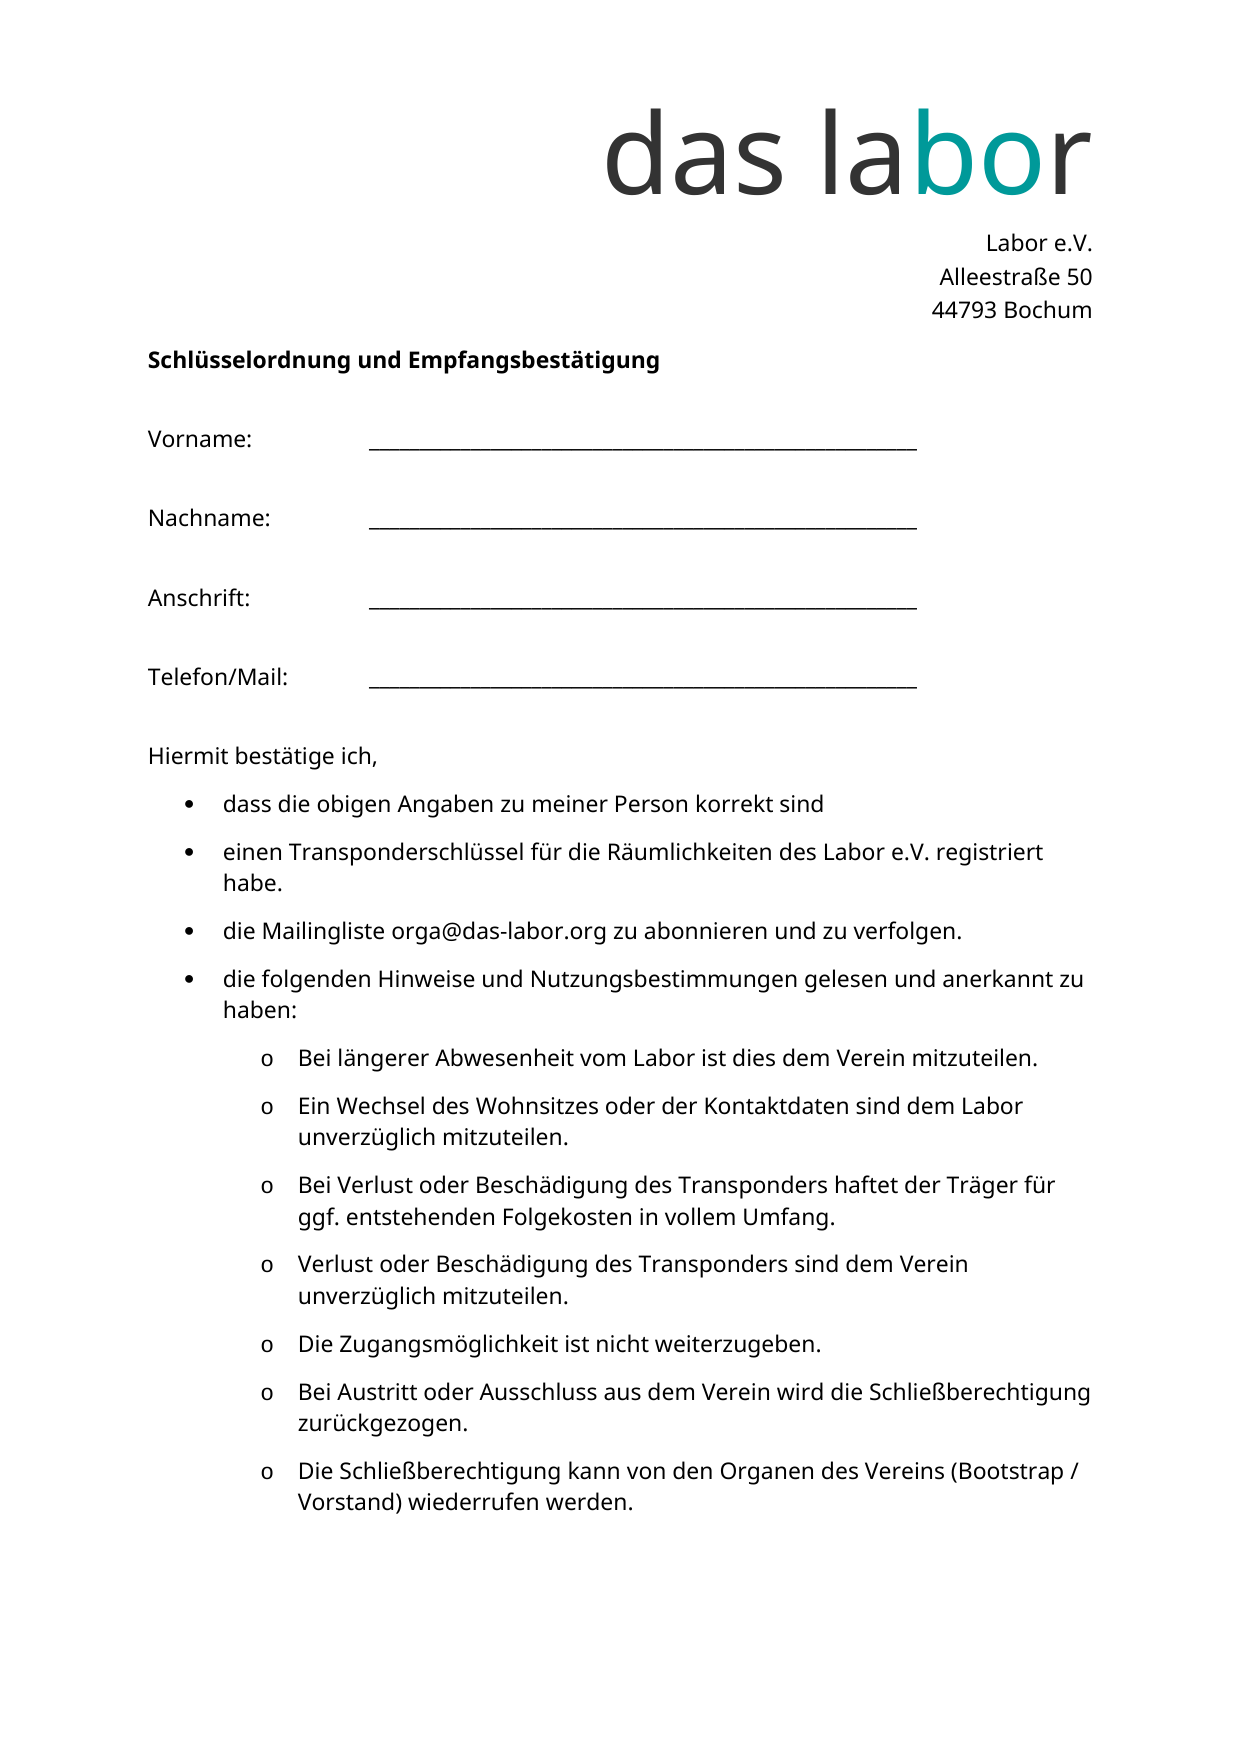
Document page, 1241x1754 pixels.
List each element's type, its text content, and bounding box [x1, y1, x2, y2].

text Anschrift: ______________________________________________________ [148, 581, 1093, 613]
text Labor e.V. Alleestraße 50 44793 Bochum [148, 227, 1093, 325]
list die Mailingliste orga@das-labor.org zu abonnieren und zu verfolgen. [185, 915, 1093, 946]
text Hiermit bestätige ich, [148, 740, 1093, 771]
text Nachname: ______________________________________________________ [148, 502, 1093, 533]
list Bei Verlust oder Beschädigung des Transponders haftet der Träger für ggf. entstehenden Folgekosten in vollem Umfang. [260, 1169, 1093, 1232]
text Telefon/Mail: ______________________________________________________ [148, 661, 1093, 692]
text Schlüsselordnung und Empfangsbestätigung [148, 344, 1093, 375]
list die folgenden Hinweise und Nutzungsbestimmungen gelesen und anerkannt zu haben: [185, 963, 1093, 1025]
list Bei längerer Abwesenheit vom Labor ist dies dem Verein mitzuteilen. [260, 1042, 1093, 1073]
list Ein Wechsel des Wohnsitzes oder der Kontaktdaten sind dem Labor unverzüglich mitzuteilen. [260, 1090, 1093, 1152]
list Bei Austritt oder Ausschluss aus dem Verein wird die Schließberechtigung zurückgezogen. [260, 1376, 1093, 1438]
text Vorname: ______________________________________________________ [148, 423, 1093, 454]
list dass die obigen Angaben zu meiner Person korrekt sind [185, 788, 1093, 819]
list Verlust oder Beschädigung des Transponders sind dem Verein unverzüglich mitzuteilen. [260, 1248, 1093, 1311]
list einen Transponderschlüssel für die Räumlichkeiten des Labor e.V. registriert habe. [185, 836, 1093, 898]
list Die Schließberechtigung kann von den Organen des Vereins (Bootstrap / Vorstand) wiederrufen werden. [260, 1455, 1093, 1518]
list Die Zugangsmöglichkeit ist nicht weiterzugeben. [260, 1328, 1093, 1359]
